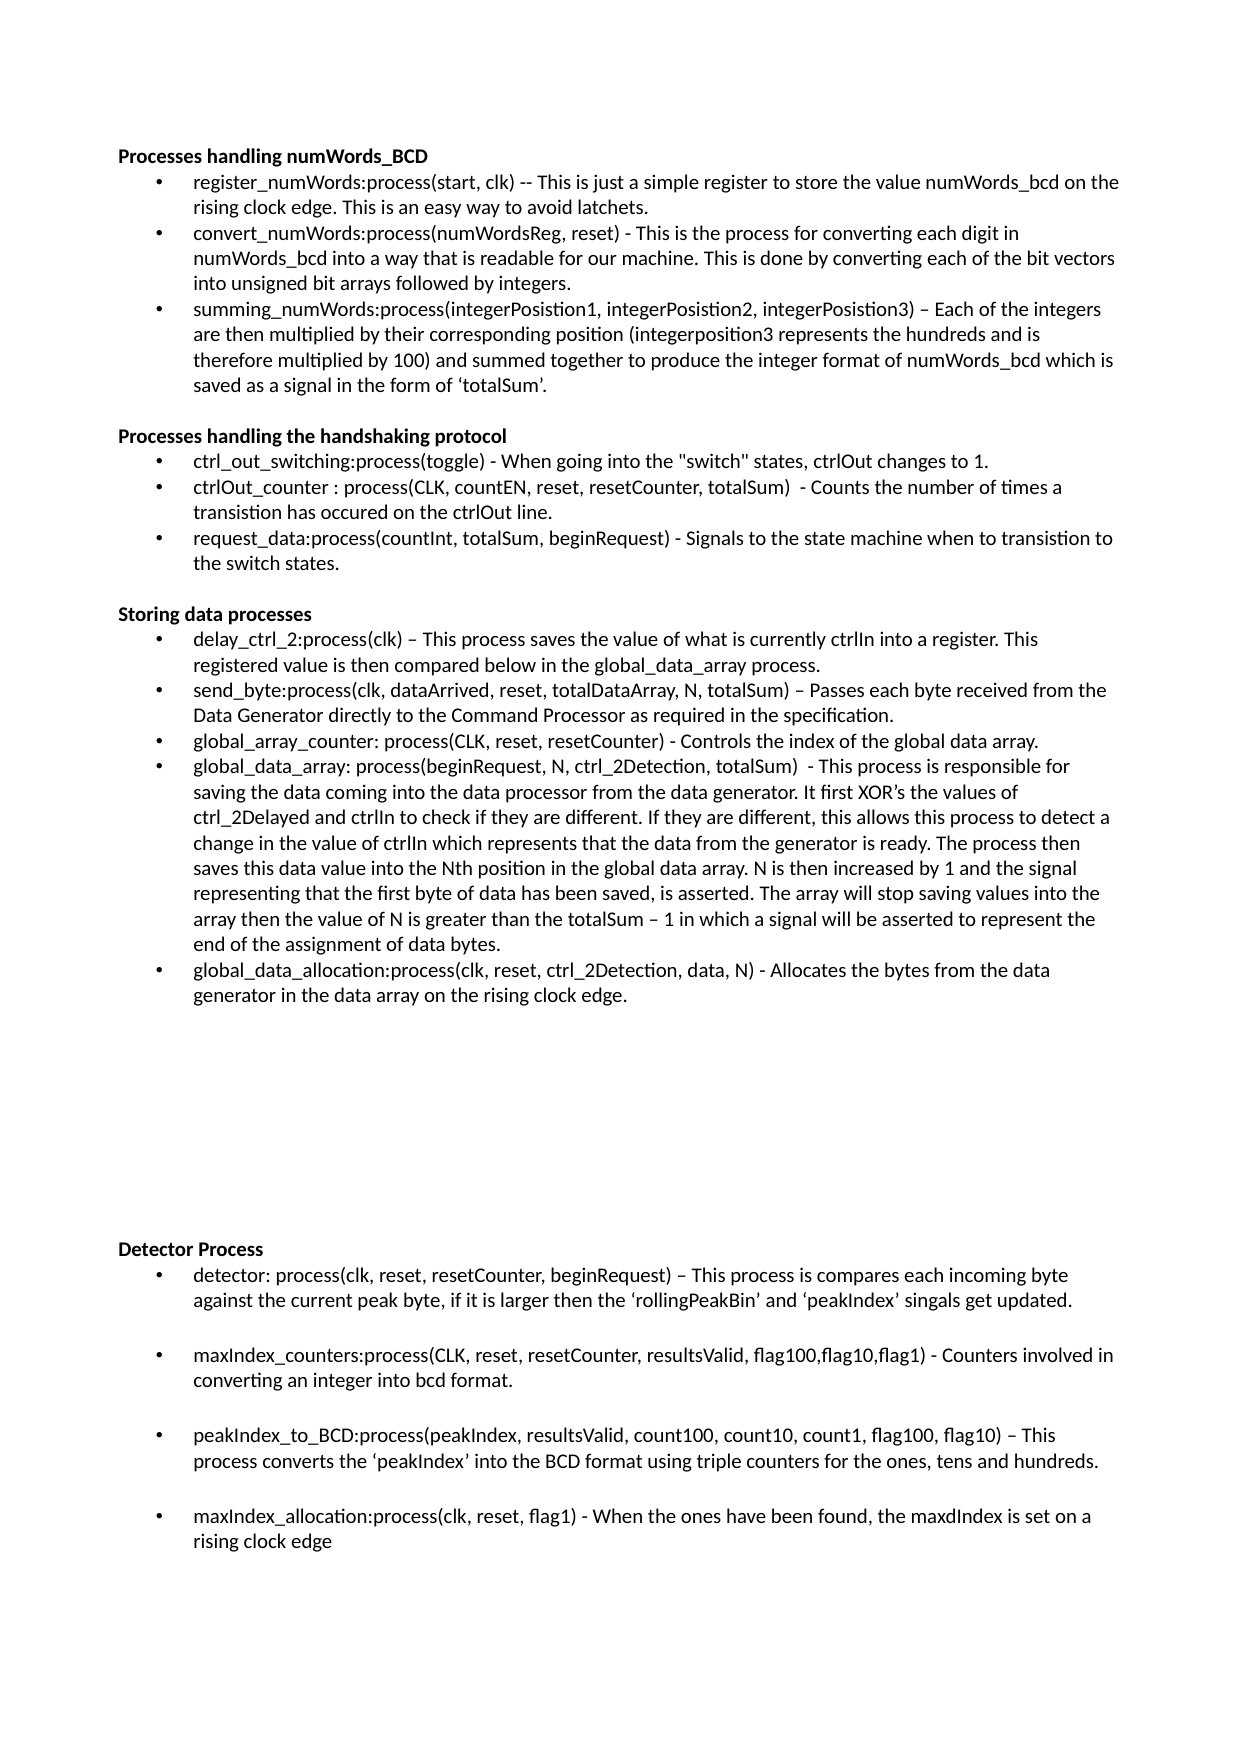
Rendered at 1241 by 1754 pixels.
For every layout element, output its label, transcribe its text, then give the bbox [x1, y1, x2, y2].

text Processes handling numWords_BCD [118, 143, 1122, 169]
text Processes handling the handshaking protocol [118, 423, 1122, 448]
list register_numWords:process(start, clk) -- This is just a simple register to store the value numWords_bcd on the rising clock edge. This is an easy way to avoid latchets. [156, 169, 1122, 220]
list global_array_counter: process(CLK, reset, resetCounter) - Controls the index of the global data array. [156, 728, 1122, 753]
list ctrlOut_counter : process(CLK, countEN, reset, resetCounter, totalSum) - Counts the number of times a transistion has occured on the ctrlOut line. [156, 474, 1122, 525]
text Storing data processes [118, 601, 1122, 626]
list request_data:process(countInt, totalSum, beginRequest) - Signals to the state machine when to transistion to the switch states. [156, 525, 1122, 576]
list maxIndex_allocation:process(clk, reset, flag1) - When the ones have been found, the maxdIndex is set on a rising clock edge [156, 1503, 1122, 1554]
list summing_numWords:process(integerPosistion1, integerPosistion2, integerPosistion3) – Each of the integers are then multiplied by their corresponding position (integerposition3 represents the hundreds and is therefore multiplied by 100) and summed together to produce the integer format of numWords_bcd which is saved as a signal in the form of ‘totalSum’. [156, 296, 1122, 398]
list detector: process(clk, reset, resetCounter, beginRequest) – This process is compares each incoming byte against the current peak byte, if it is larger then the ‘rollingPeakBin’ and ‘peakIndex’ singals get updated. [156, 1262, 1122, 1313]
text Detector Process [118, 1236, 1122, 1262]
list peakIndex_to_BCD:process(peakIndex, resultsValid, count100, count10, count1, flag100, flag10) – This process converts the ‘peakIndex’ into the BCD format using triple counters for the ones, tens and hundreds. [156, 1422, 1122, 1473]
list global_data_allocation:process(clk, reset, ctrl_2Detection, data, N) - Allocates the bytes from the data generator in the data array on the rising clock edge. [156, 957, 1122, 1008]
list global_data_array: process(beginRequest, N, ctrl_2Detection, totalSum) - This process is responsible for saving the data coming into the data processor from the data generator. It first XOR’s the values of ctrl_2Delayed and ctrlIn to check if they are different. If they are different, this allows this process to detect a change in the value of ctrlIn which represents that the data from the generator is ready. The process then saves this data value into the Nth position in the global data array. N is then increased by 1 and the signal representing that the first byte of data has been saved, is asserted. The array will stop saving values into the array then the value of N is greater than the totalSum – 1 in which a signal will be asserted to represent the end of the assignment of data bytes. [156, 753, 1122, 957]
list maxIndex_counters:process(CLK, reset, resetCounter, resultsValid, flag100,flag10,flag1) - Counters involved in converting an integer into bcd format. [156, 1342, 1122, 1393]
list convert_numWords:process(numWordsReg, reset) - This is the process for converting each digit in numWords_bcd into a way that is readable for our machine. This is done by converting each of the bit vectors into unsigned bit arrays followed by integers. [156, 220, 1122, 296]
list ctrl_out_switching:process(toggle) - When going into the "switch" states, ctrlOut changes to 1. [156, 448, 1122, 474]
list send_byte:process(clk, dataArrived, reset, totalDataArray, N, totalSum) – Passes each byte received from the Data Generator directly to the Command Processor as required in the specification. [156, 677, 1122, 728]
list delay_ctrl_2:process(clk) – This process saves the value of what is currently ctrlIn into a register. This registered value is then compared below in the global_data_array process. [156, 626, 1122, 677]
